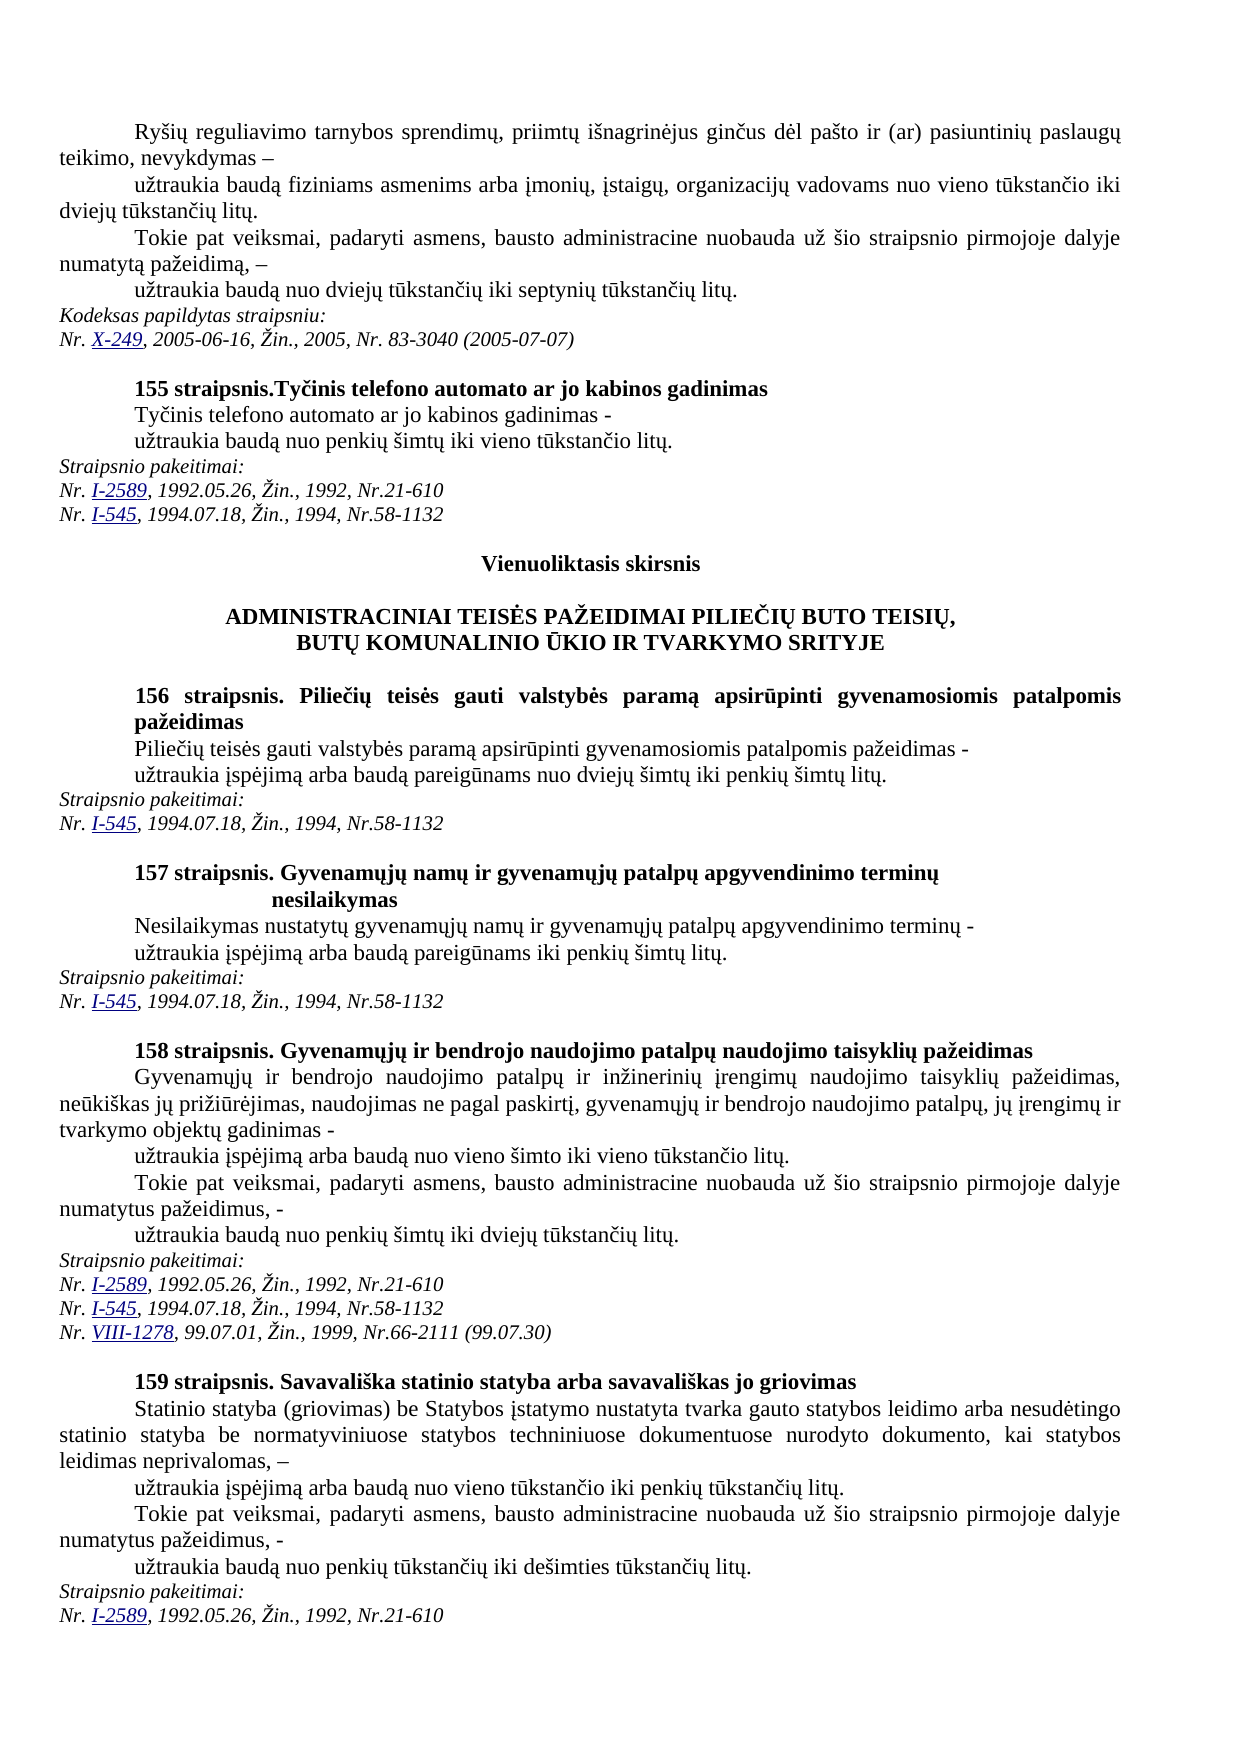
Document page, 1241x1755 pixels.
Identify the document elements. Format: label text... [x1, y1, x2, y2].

text užtraukia įspėjimą arba baudą pareigūnams iki penkių šimtų litų. [59, 938, 1122, 965]
text Straipsnio pakeitimai: [59, 787, 1122, 811]
text užtraukia baudą fiziniams asmenims arba įmonių, įstaigų, organizacijų vadovams nuo vieno tūkstančio iki dviejų tūkstančių litų. [59, 171, 1122, 223]
text Nr. I-2589, 1992.05.26, Žin., 1992, Nr.21-610 [59, 478, 1122, 502]
text užtraukia įspėjimą arba baudą nuo vieno tūkstančio iki penkių tūkstančių litų. [59, 1474, 1122, 1500]
text Straipsnio pakeitimai: [59, 965, 1122, 989]
text Nr. I-545, 1994.07.18, Žin., 1994, Nr.58-1132 [59, 811, 1122, 835]
text užtraukia baudą nuo penkių šimtų iki dviejų tūkstančių litų. [59, 1222, 1122, 1248]
text Nr. I-545, 1994.07.18, Žin., 1994, Nr.58-1132 [59, 1296, 1122, 1320]
text Straipsnio pakeitimai: [59, 1579, 1122, 1603]
text 156 straipsnis. Piliečių teisės gauti valstybės paramą apsirūpinti gyvenamosiomis patalpomis pažeidimas [134, 682, 1122, 734]
text užtraukia įspėjimą arba baudą nuo vieno šimto iki vieno tūkstančio litų. [59, 1142, 1122, 1169]
text Nr. I-545, 1994.07.18, Žin., 1994, Nr.58-1132 [59, 502, 1122, 526]
text Straipsnio pakeitimai: [59, 454, 1122, 478]
text užtraukia įspėjimą arba baudą pareigūnams nuo dviejų šimtų iki penkių šimtų litų. [59, 761, 1122, 787]
text Vienuoliktasis skirsnis [59, 550, 1122, 576]
text 157 straipsnis. Gyvenamųjų namų ir gyvenamųjų patalpų apgyvendinimo terminų [59, 859, 1122, 886]
text užtraukia baudą nuo dviejų tūkstančių iki septynių tūkstančių litų. [59, 276, 1122, 303]
text ADMINISTRACINIAI TEISĖS PAŽEIDIMAI PILIEČIŲ BUTO TEISIŲ, [59, 603, 1122, 629]
text Tokie pat veiksmai, padaryti asmens, bausto administracine nuobauda už šio straipsnio pirmojoje dalyje numatytus pažeidimus, - [59, 1500, 1122, 1553]
text Tokie pat veiksmai, padaryti asmens, bausto administracine nuobauda už šio straipsnio pirmojoje dalyje numatytus pažeidimus, - [59, 1169, 1122, 1222]
text 155 straipsnis.Tyčinis telefono automato ar jo kabinos gadinimas [59, 375, 1122, 401]
text Straipsnio pakeitimai: [59, 1248, 1122, 1272]
text 158 straipsnis. Gyvenamųjų ir bendrojo naudojimo patalpų naudojimo taisyklių pažeidimas [134, 1037, 1122, 1063]
text Ryšių reguliavimo tarnybos sprendimų, priimtų išnagrinėjus ginčus dėl pašto ir (ar) pasiuntinių paslaugų teikimo, nevykdymas – [59, 118, 1122, 171]
text Tyčinis telefono automato ar jo kabinos gadinimas - [59, 401, 1122, 427]
text Nr. X-249, 2005-06-16, Žin., 2005, Nr. 83-3040 (2005-07-07) [59, 327, 1122, 351]
text 159 straipsnis. Savavališka statinio statyba arba savavališkas jo griovimas [59, 1368, 1122, 1394]
text Kodeksas papildytas straipsniu: [59, 303, 1122, 327]
text užtraukia baudą nuo penkių šimtų iki vieno tūkstančio litų. [59, 427, 1122, 454]
text Nr. I-2589, 1992.05.26, Žin., 1992, Nr.21-610 [59, 1272, 1122, 1296]
text Nr. I-545, 1994.07.18, Žin., 1994, Nr.58-1132 [59, 989, 1122, 1013]
text užtraukia baudą nuo penkių tūkstančių iki dešimties tūkstančių litų. [59, 1553, 1122, 1579]
text Nr. VIII-1278, 99.07.01, Žin., 1999, Nr.66-2111 (99.07.30) [59, 1320, 1122, 1344]
text Tokie pat veiksmai, padaryti asmens, bausto administracine nuobauda už šio straipsnio pirmojoje dalyje numatytą pažeidimą, – [59, 223, 1122, 276]
text Nr. I-2589, 1992.05.26, Žin., 1992, Nr.21-610 [59, 1603, 1122, 1627]
text Gyvenamųjų ir bendrojo naudojimo patalpų ir inžinerinių įrengimų naudojimo taisyklių pažeidimas, neūkiškas jų prižiūrėjimas, naudojimas ne pagal paskirtį, gyvenamųjų ir bendrojo naudojimo patalpų, jų įrengimų ir tvarkymo objektų gadinimas - [59, 1063, 1122, 1142]
text BUTŲ KOMUNALINIO ŪKIO IR TVARKYMO SRITYJE [59, 629, 1122, 656]
text Statinio statyba (griovimas) be Statybos įstatymo nustatyta tvarka gauto statybos leidimo arba nesudėtingo statinio statyba be normatyviniuose statybos techniniuose dokumentuose nurodyto dokumento, kai statybos leidimas neprivalomas, – [59, 1394, 1122, 1474]
text Piliečių teisės gauti valstybės paramą apsirūpinti gyvenamosiomis patalpomis pažeidimas - [59, 734, 1122, 761]
text nesilaikymas [59, 886, 1122, 912]
text Nesilaikymas nustatytų gyvenamųjų namų ir gyvenamųjų patalpų apgyvendinimo terminų - [59, 912, 1122, 938]
